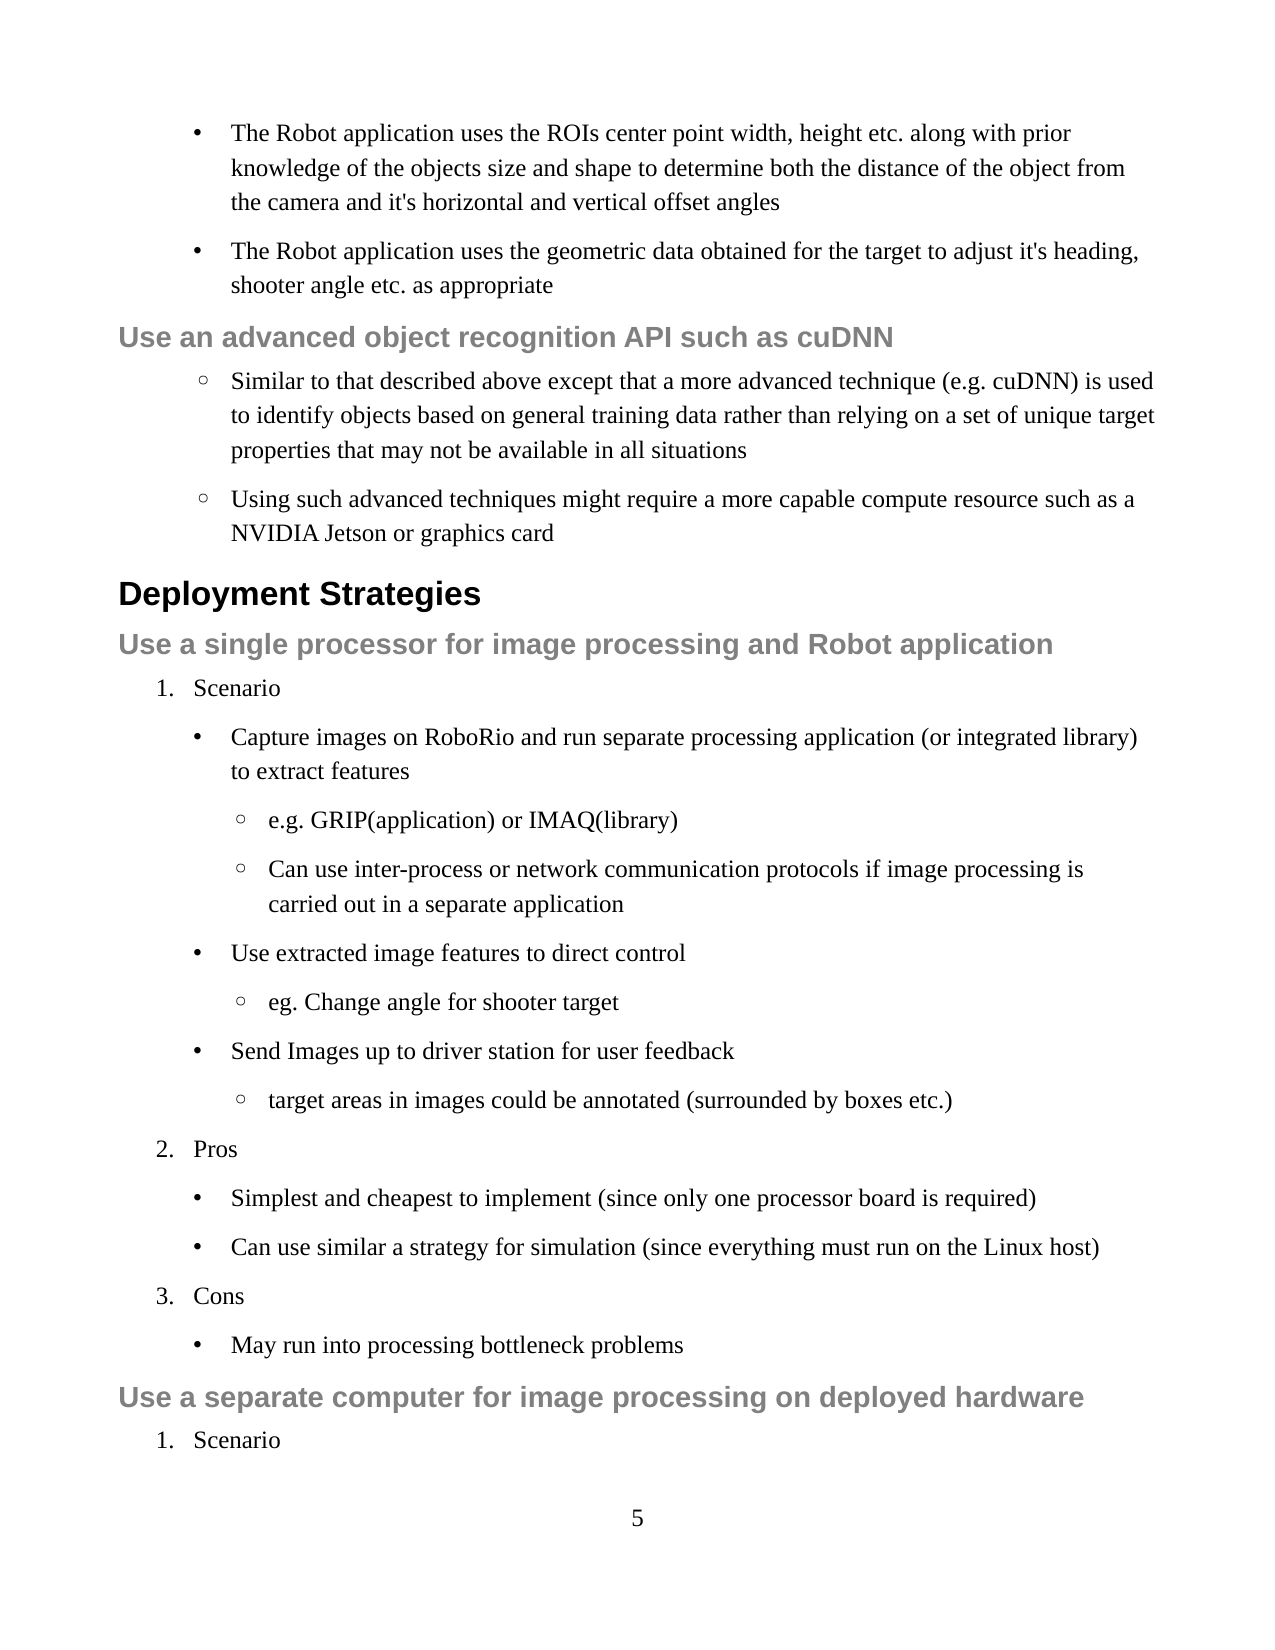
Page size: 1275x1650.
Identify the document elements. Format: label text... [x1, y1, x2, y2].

list May run into processing bottleneck problems [193, 1331, 1157, 1359]
subtitle Use a separate computer for image processing on deployed hardware [118, 1379, 1157, 1413]
list Scenario [156, 673, 1157, 702]
list Simplest and cheapest to implement (since only one processor board is required) [193, 1183, 1157, 1212]
list eg. Change angle for shooter target [231, 987, 1157, 1016]
list Scenario [156, 1426, 1157, 1454]
list Can use inter-process or network communication protocols if image processing is carried out in a separate application [231, 854, 1157, 918]
list Pros [156, 1134, 1157, 1163]
subtitle Use an advanced object recognition API such as cuDNN [118, 320, 1157, 353]
list e.g. GRIP(application) or IMAQ(library) [231, 805, 1157, 834]
list Use extracted image features to direct control [193, 938, 1157, 967]
list Using such advanced techniques might require a more capable compute resource such as a NVIDIA Jetson or graphics card [193, 484, 1157, 547]
list Capture images on RoboRio and run separate processing application (or integrated library) to extract features [193, 722, 1157, 785]
subtitle Use a single processor for image processing and Robot application [118, 627, 1157, 660]
list Cons [156, 1281, 1157, 1310]
list The Robot application uses the ROIs center point width, height etc. along with prior knowledge of the objects size and shape to determine both the distance of the object from the camera and it's horizontal and vertical offset angles [193, 118, 1157, 216]
list Similar to that described above except that a more advanced technique (e.g. cuDNN) is used to identify objects based on general training data rather than relying on a set of unique target properties that may not be available in all situations [193, 366, 1157, 463]
list Send Images up to driver station for user feedback [193, 1036, 1157, 1065]
list Can use similar a strategy for simulation (since everything must run on the Linux host) [193, 1232, 1157, 1261]
subtitle Deployment Strategies [118, 573, 1157, 612]
list target areas in images could be annotated (surrounded by boxes etc.) [231, 1085, 1157, 1114]
list The Robot application uses the geometric data obtained for the target to adjust it's heading, shooter angle etc. as appropriate [193, 236, 1157, 299]
